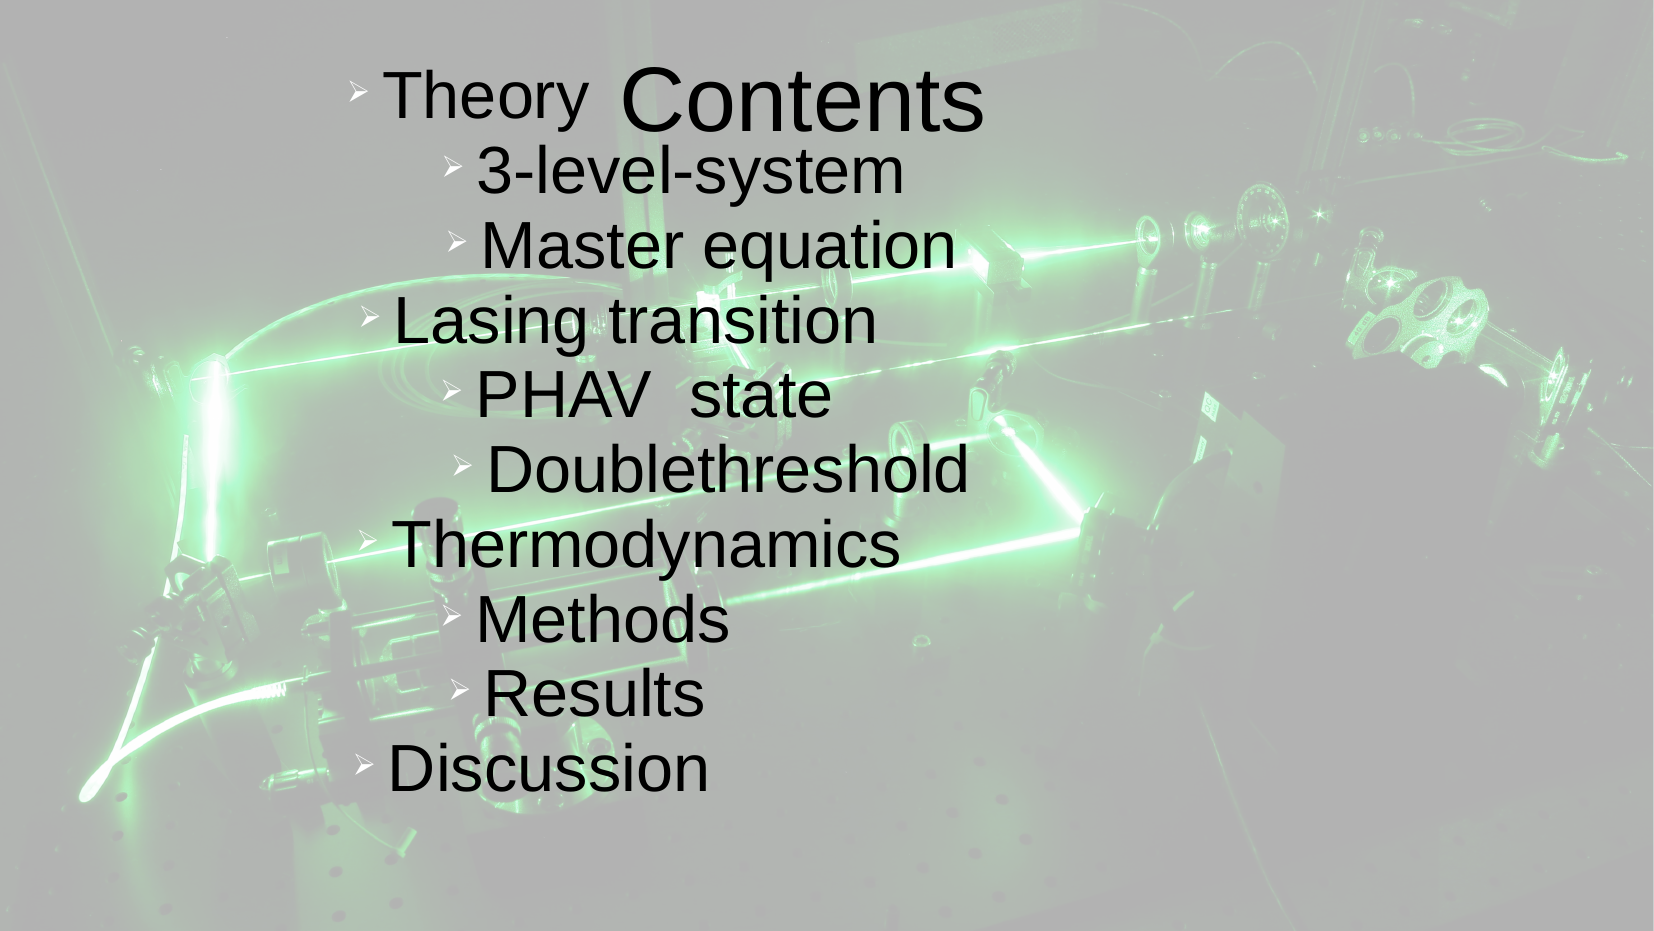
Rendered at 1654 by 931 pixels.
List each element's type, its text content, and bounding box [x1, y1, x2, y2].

subtitle Theory 3-level-system Master equation Lasing transition PHAV state Doublethreshold Thermodynamics Methods Results Discussion [29, 39, 1518, 931]
title Contents [59, 21, 1548, 178]
